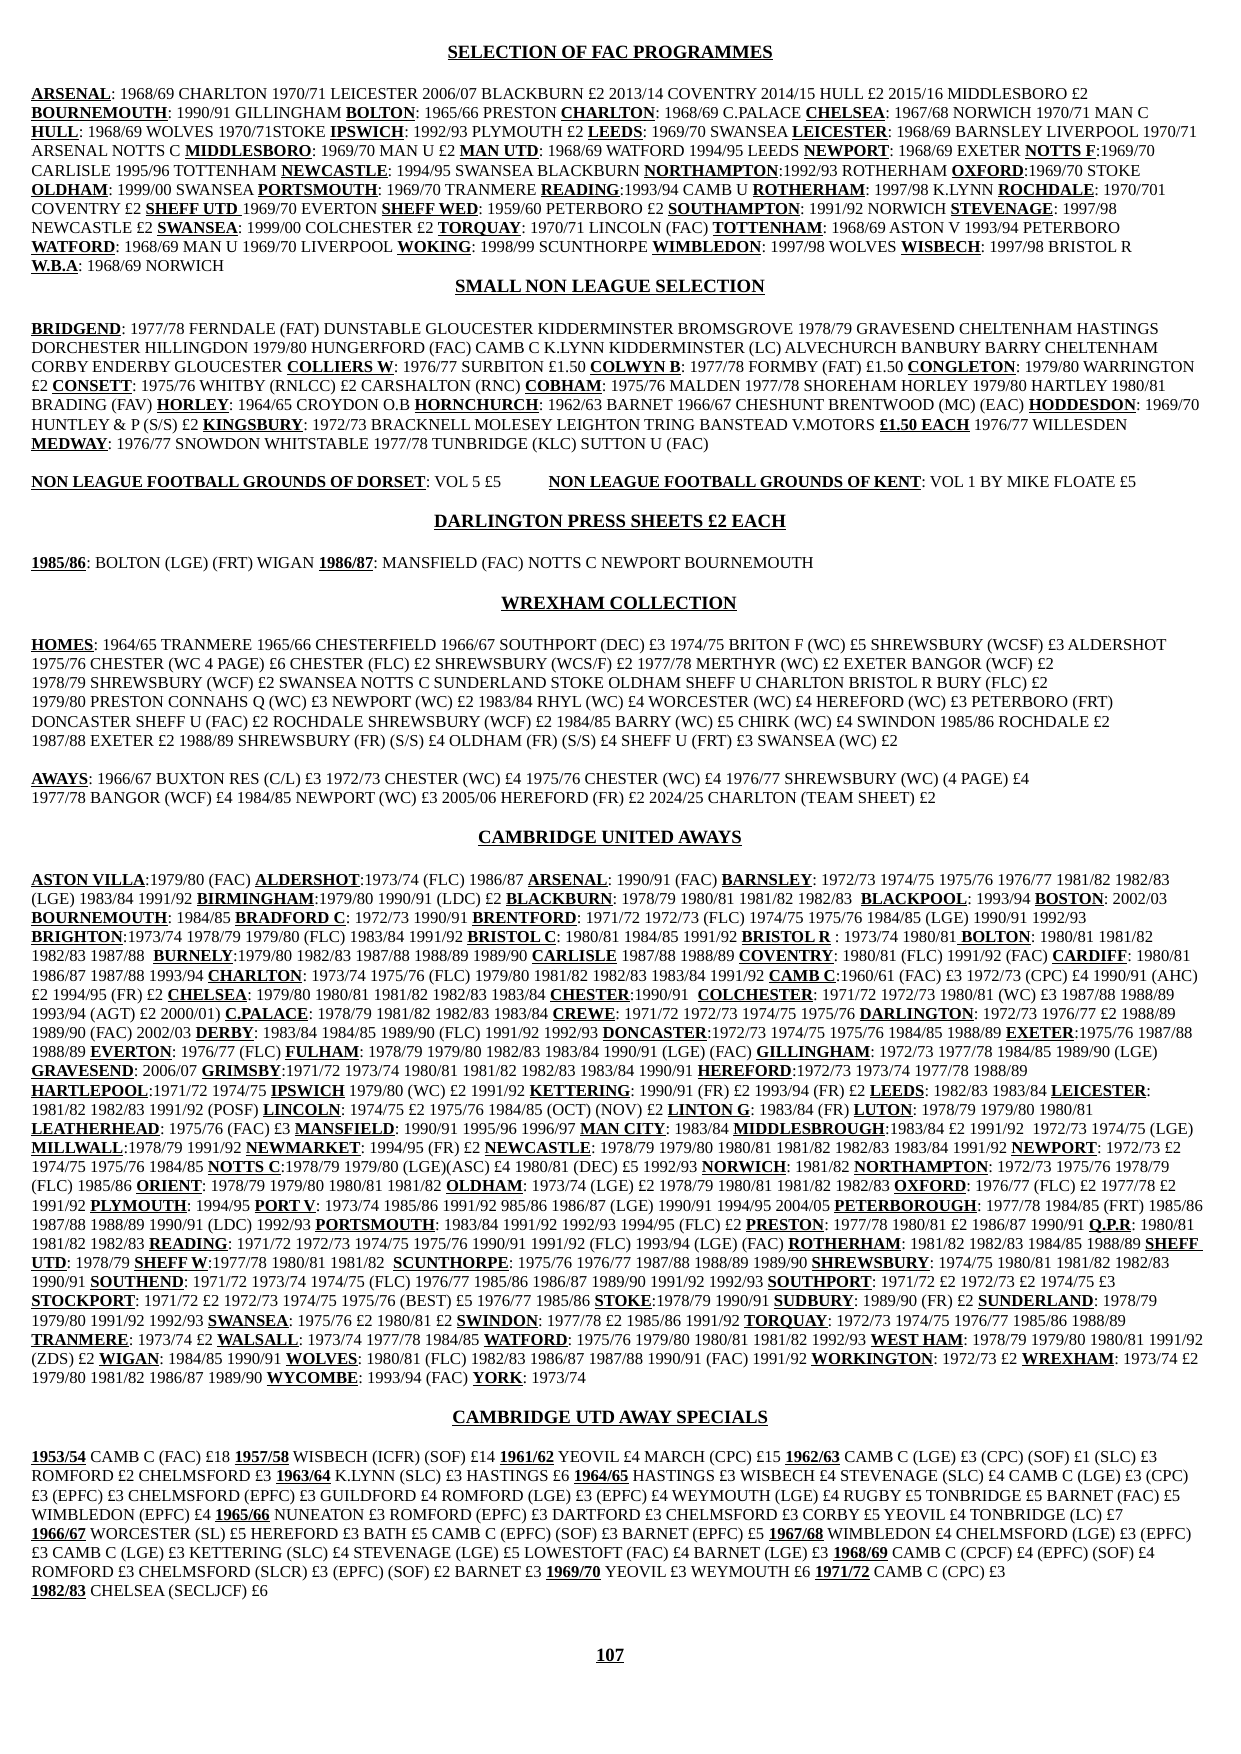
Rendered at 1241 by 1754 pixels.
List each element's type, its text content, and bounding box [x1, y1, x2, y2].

text W.B.A: 1968/69 NORWICH [31, 256, 1206, 275]
text CAMBRIDGE UTD AWAY SPECIALS [13, 1406, 1206, 1428]
text 1953/54 CAMB C (FAC) £18 1957/58 WISBECH (ICFR) (SOF) £14 1961/62 YEOVIL £4 MARCH (CPC) £15 1962/63 CAMB C (LGE) £3 (CPC) (SOF) £1 (SLC) £3 ROMFORD £2 CHELMSFORD £3 1963/64 K.LYNN (SLC) £3 HASTINGS £6 1964/65 HASTINGS £3 WISBECH £4 STEVENAGE (SLC) £4 CAMB C (LGE) £3 (CPC) £3 (EPFC) £3 CHELMSFORD (EPFC) £3 GUILDFORD £4 ROMFORD (LGE) £3 (EPFC) £4 WEYMOUTH (LGE) £4 RUGBY £5 TONBRIDGE £5 BARNET (FAC) £5 WIMBLEDON (EPFC) £4 1965/66 NUNEATON £3 ROMFORD (EPFC) £3 DARTFORD £3 CHELMSFORD £3 CORBY £5 YEOVIL £4 TONBRIDGE (LC) £7 [31, 1447, 1206, 1524]
text DONCASTER SHEFF U (FAC) £2 ROCHDALE SHREWSBURY (WCF) £2 1984/85 BARRY (WC) £5 CHIRK (WC) £4 SWINDON 1985/86 ROCHDALE £2 [31, 711, 1206, 731]
text 1982/83 CHELSEA (SECLJCF) £6 [31, 1581, 1206, 1600]
text SMALL NON LEAGUE SELECTION [13, 275, 1206, 297]
text NON LEAGUE FOOTBALL GROUNDS OF DORSET: VOL 5 £5 NON LEAGUE FOOTBALL GROUNDS OF KENT: VOL 1 BY MIKE FLOATE £5 [31, 472, 1206, 491]
text DARLINGTON PRESS SHEETS £2 EACH [13, 510, 1206, 532]
text SELECTION OF FAC PROGRAMMES [13, 41, 1206, 62]
text HULL: 1968/69 WOLVES 1970/71STOKE IPSWICH: 1992/93 PLYMOUTH £2 LEEDS: 1969/70 SWANSEA LEICESTER: 1968/69 BARNSLEY LIVERPOOL 1970/71 ARSENAL NOTTS C MIDDLESBORO: 1969/70 MAN U £2 MAN UTD: 1968/69 WATFORD 1994/95 LEEDS NEWPORT: 1968/69 EXETER NOTTS F:1969/70 CARLISLE 1995/96 TOTTENHAM NEWCASTLE: 1994/95 SWANSEA BLACKBURN NORTHAMPTON:1992/93 ROTHERHAM OXFORD:1969/70 STOKE OLDHAM: 1999/00 SWANSEA PORTSMOUTH: 1969/70 TRANMERE READING:1993/94 CAMB U ROTHERHAM: 1997/98 K.LYNN ROCHDALE: 1970/701 COVENTRY £2 SHEFF UTD 1969/70 EVERTON SHEFF WED: 1959/60 PETERBORO £2 SOUTHAMPTON: 1991/92 NORWICH STEVENAGE: 1997/98 NEWCASTLE £2 SWANSEA: 1999/00 COLCHESTER £2 TORQUAY: 1970/71 LINCOLN (FAC) TOTTENHAM: 1968/69 ASTON V 1993/94 PETERBORO WATFORD: 1968/69 MAN U 1969/70 LIVERPOOL WOKING: 1998/99 SCUNTHORPE WIMBLEDON: 1997/98 WOLVES WISBECH: 1997/98 BRISTOL R [31, 122, 1206, 256]
text 1978/79 SHREWSBURY (WCF) £2 SWANSEA NOTTS C SUNDERLAND STOKE OLDHAM SHEFF U CHARLTON BRISTOL R BURY (FLC) £2 [31, 673, 1206, 692]
text 1966/67 WORCESTER (SL) £5 HEREFORD £3 BATH £5 CAMB C (EPFC) (SOF) £3 BARNET (EPFC) £5 1967/68 WIMBLEDON £4 CHELMSFORD (LGE) £3 (EPFC) £3 CAMB C (LGE) £3 KETTERING (SLC) £4 STEVENAGE (LGE) £5 LOWESTOFT (FAC) £4 BARNET (LGE) £3 1968/69 CAMB C (CPCF) £4 (EPFC) (SOF) £4 ROMFORD £3 CHELMSFORD (SLCR) £3 (EPFC) (SOF) £2 BARNET £3 1969/70 YEOVIL £3 WEYMOUTH £6 1971/72 CAMB C (CPC) £3 [31, 1524, 1206, 1581]
text BRIDGEND: 1977/78 FERNDALE (FAT) DUNSTABLE GLOUCESTER KIDDERMINSTER BROMSGROVE 1978/79 GRAVESEND CHELTENHAM HASTINGS DORCHESTER HILLINGDON 1979/80 HUNGERFORD (FAC) CAMB C K.LYNN KIDDERMINSTER (LC) ALVECHURCH BANBURY BARRY CHELTENHAM CORBY ENDERBY GLOUCESTER COLLIERS W: 1976/77 SURBITON £1.50 COLWYN B: 1977/78 FORMBY (FAT) £1.50 CONGLETON: 1979/80 WARRINGTON £2 CONSETT: 1975/76 WHITBY (RNLCC) £2 CARSHALTON (RNC) COBHAM: 1975/76 MALDEN 1977/78 SHOREHAM HORLEY 1979/80 HARTLEY 1980/81 BRADING (FAV) HORLEY: 1964/65 CROYDON O.B HORNCHURCH: 1962/63 BARNET 1966/67 CHESHUNT BRENTWOOD (MC) (EAC) HODDESDON: 1969/70 HUNTLEY & P (S/S) £2 KINGSBURY: 1972/73 BRACKNELL MOLESEY LEIGHTON TRING BANSTEAD V.MOTORS £1.50 EACH 1976/77 WILLESDEN MEDWAY: 1976/77 SNOWDON WHITSTABLE 1977/78 TUNBRIDGE (KLC) SUTTON U (FAC) [31, 318, 1206, 453]
text AWAYS: 1966/67 BUXTON RES (C/L) £3 1972/73 CHESTER (WC) £4 1975/76 CHESTER (WC) £4 1976/77 SHREWSBURY (WC) (4 PAGE) £4 [31, 769, 1206, 788]
text CAMBRIDGE UNITED AWAYS [13, 826, 1206, 848]
text 1979/80 PRESTON CONNAHS Q (WC) £3 NEWPORT (WC) £2 1983/84 RHYL (WC) £4 WORCESTER (WC) £4 HEREFORD (WC) £3 PETERBORO (FRT) [31, 692, 1206, 711]
text ASTON VILLA:1979/80 (FAC) ALDERSHOT:1973/74 (FLC) 1986/87 ARSENAL: 1990/91 (FAC) BARNSLEY: 1972/73 1974/75 1975/76 1976/77 1981/82 1982/83 (LGE) 1983/84 1991/92 BIRMINGHAM:1979/80 1990/91 (LDC) £2 BLACKBURN: 1978/79 1980/81 1981/82 1982/83 BLACKPOOL: 1993/94 BOSTON: 2002/03 BOURNEMOUTH: 1984/85 BRADFORD C: 1972/73 1990/91 BRENTFORD: 1971/72 1972/73 (FLC) 1974/75 1975/76 1984/85 (LGE) 1990/91 1992/93 BRIGHTON:1973/74 1978/79 1979/80 (FLC) 1983/84 1991/92 BRISTOL C: 1980/81 1984/85 1991/92 BRISTOL R : 1973/74 1980/81 BOLTON: 1980/81 1981/82 1982/83 1987/88 BURNELY:1979/80 1982/83 1987/88 1988/89 1989/90 CARLISLE 1987/88 1988/89 COVENTRY: 1980/81 (FLC) 1991/92 (FAC) CARDIFF: 1980/81 1986/87 1987/88 1993/94 CHARLTON: 1973/74 1975/76 (FLC) 1979/80 1981/82 1982/83 1983/84 1991/92 CAMB C:1960/61 (FAC) £3 1972/73 (CPC) £4 1990/91 (AHC) £2 1994/95 (FR) £2 CHELSEA: 1979/80 1980/81 1981/82 1982/83 1983/84 CHESTER:1990/91 COLCHESTER: 1971/72 1972/73 1980/81 (WC) £3 1987/88 1988/89 1993/94 (AGT) £2 2000/01) C.PALACE: 1978/79 1981/82 1982/83 1983/84 CREWE: 1971/72 1972/73 1974/75 1975/76 DARLINGTON: 1972/73 1976/77 £2 1988/89 1989/90 (FAC) 2002/03 DERBY: 1983/84 1984/85 1989/90 (FLC) 1991/92 1992/93 DONCASTER:1972/73 1974/75 1975/76 1984/85 1988/89 EXETER:1975/76 1987/88 1988/89 EVERTON: 1976/77 (FLC) FULHAM: 1978/79 1979/80 1982/83 1983/84 1990/91 (LGE) (FAC) GILLINGHAM: 1972/73 1977/78 1984/85 1989/90 (LGE) GRAVESEND: 2006/07 GRIMSBY:1971/72 1973/74 1980/81 1981/82 1982/83 1983/84 1990/91 HEREFORD:1972/73 1973/74 1977/78 1988/89 HARTLEPOOL:1971/72 1974/75 IPSWICH 1979/80 (WC) £2 1991/92 KETTERING: 1990/91 (FR) £2 1993/94 (FR) £2 LEEDS: 1982/83 1983/84 LEICESTER: 1981/82 1982/83 1991/92 (POSF) LINCOLN: 1974/75 £2 1975/76 1984/85 (OCT) (NOV) £2 LINTON G: 1983/84 (FR) LUTON: 1978/79 1979/80 1980/81 LEATHERHEAD: 1975/76 (FAC) £3 MANSFIELD: 1990/91 1995/96 1996/97 MAN CITY: 1983/84 MIDDLESBROUGH:1983/84 £2 1991/92 1972/73 1974/75 (LGE) MILLWALL:1978/79 1991/92 NEWMARKET: 1994/95 (FR) £2 NEWCASTLE: 1978/79 1979/80 1980/81 1981/82 1982/83 1983/84 1991/92 NEWPORT: 1972/73 £2 1974/75 1975/76 1984/85 NOTTS C:1978/79 1979/80 (LGE)(ASC) £4 1980/81 (DEC) £5 1992/93 NORWICH: 1981/82 NORTHAMPTON: 1972/73 1975/76 1978/79 (FLC) 1985/86 ORIENT: 1978/79 1979/80 1980/81 1981/82 OLDHAM: 1973/74 (LGE) £2 1978/79 1980/81 1981/82 1982/83 OXFORD: 1976/77 (FLC) £2 1977/78 £2 1991/92 PLYMOUTH: 1994/95 PORT V: 1973/74 1985/86 1991/92 985/86 1986/87 (LGE) 1990/91 1994/95 2004/05 PETERBOROUGH: 1977/78 1984/85 (FRT) 1985/86 1987/88 1988/89 1990/91 (LDC) 1992/93 PORTSMOUTH: 1983/84 1991/92 1992/93 1994/95 (FLC) £2 PRESTON: 1977/78 1980/81 £2 1986/87 1990/91 Q.P.R: 1980/81 1981/82 1982/83 READING: 1971/72 1972/73 1974/75 1975/76 1990/91 1991/92 (FLC) 1993/94 (LGE) (FAC) ROTHERHAM: 1981/82 1982/83 1984/85 1988/89 SHEFF UTD: 1978/79 SHEFF W:1977/78 1980/81 1981/82 SCUNTHORPE: 1975/76 1976/77 1987/88 1988/89 1989/90 SHREWSBURY: 1974/75 1980/81 1981/82 1982/83 1990/91 SOUTHEND: 1971/72 1973/74 1974/75 (FLC) 1976/77 1985/86 1986/87 1989/90 1991/92 1992/93 SOUTHPORT: 1971/72 £2 1972/73 £2 1974/75 £3 STOCKPORT: 1971/72 £2 1972/73 1974/75 1975/76 (BEST) £5 1976/77 1985/86 STOKE:1978/79 1990/91 SUDBURY: 1989/90 (FR) £2 SUNDERLAND: 1978/79 1979/80 1991/92 1992/93 SWANSEA: 1975/76 £2 1980/81 £2 SWINDON: 1977/78 £2 1985/86 1991/92 TORQUAY: 1972/73 1974/75 1976/77 1985/86 1988/89 TRANMERE: 1973/74 £2 WALSALL: 1973/74 1977/78 1984/85 WATFORD: 1975/76 1979/80 1980/81 1981/82 1992/93 WEST HAM: 1978/79 1979/80 1980/81 1991/92 (ZDS) £2 WIGAN: 1984/85 1990/91 WOLVES: 1980/81 (FLC) 1982/83 1986/87 1987/88 1990/91 (FAC) 1991/92 WORKINGTON: 1972/73 £2 WREXHAM: 1973/74 £2 1979/80 1981/82 1986/87 1989/90 WYCOMBE: 1993/94 (FAC) YORK: 1973/74 [31, 869, 1206, 1387]
text HOMES: 1964/65 TRANMERE 1965/66 CHESTERFIELD 1966/67 SOUTHPORT (DEC) £3 1974/75 BRITON F (WC) £5 SHREWSBURY (WCSF) £3 ALDERSHOT 1975/76 CHESTER (WC 4 PAGE) £6 CHESTER (FLC) £2 SHREWSBURY (WCS/F) £2 1977/78 MERTHYR (WC) £2 EXETER BANGOR (WCF) £2 [31, 635, 1206, 673]
text 1987/88 EXETER £2 1988/89 SHREWSBURY (FR) (S/S) £4 OLDHAM (FR) (S/S) £4 SHEFF U (FRT) £3 SWANSEA (WC) £2 [31, 731, 1206, 750]
text 1977/78 BANGOR (WCF) £4 1984/85 NEWPORT (WC) £3 2005/06 HEREFORD (FR) £2 2024/25 CHARLTON (TEAM SHEET) £2 [31, 788, 1206, 807]
text WREXHAM COLLECTION [31, 592, 1206, 613]
text 1985/86: BOLTON (LGE) (FRT) WIGAN 1986/87: MANSFIELD (FAC) NOTTS C NEWPORT BOURNEMOUTH [31, 553, 1206, 572]
text 107 [13, 1643, 1206, 1665]
text ARSENAL: 1968/69 CHARLTON 1970/71 LEICESTER 2006/07 BLACKBURN £2 2013/14 COVENTRY 2014/15 HULL £2 2015/16 MIDDLESBORO £2 BOURNEMOUTH: 1990/91 GILLINGHAM BOLTON: 1965/66 PRESTON CHARLTON: 1968/69 C.PALACE CHELSEA: 1967/68 NORWICH 1970/71 MAN C [31, 84, 1206, 122]
